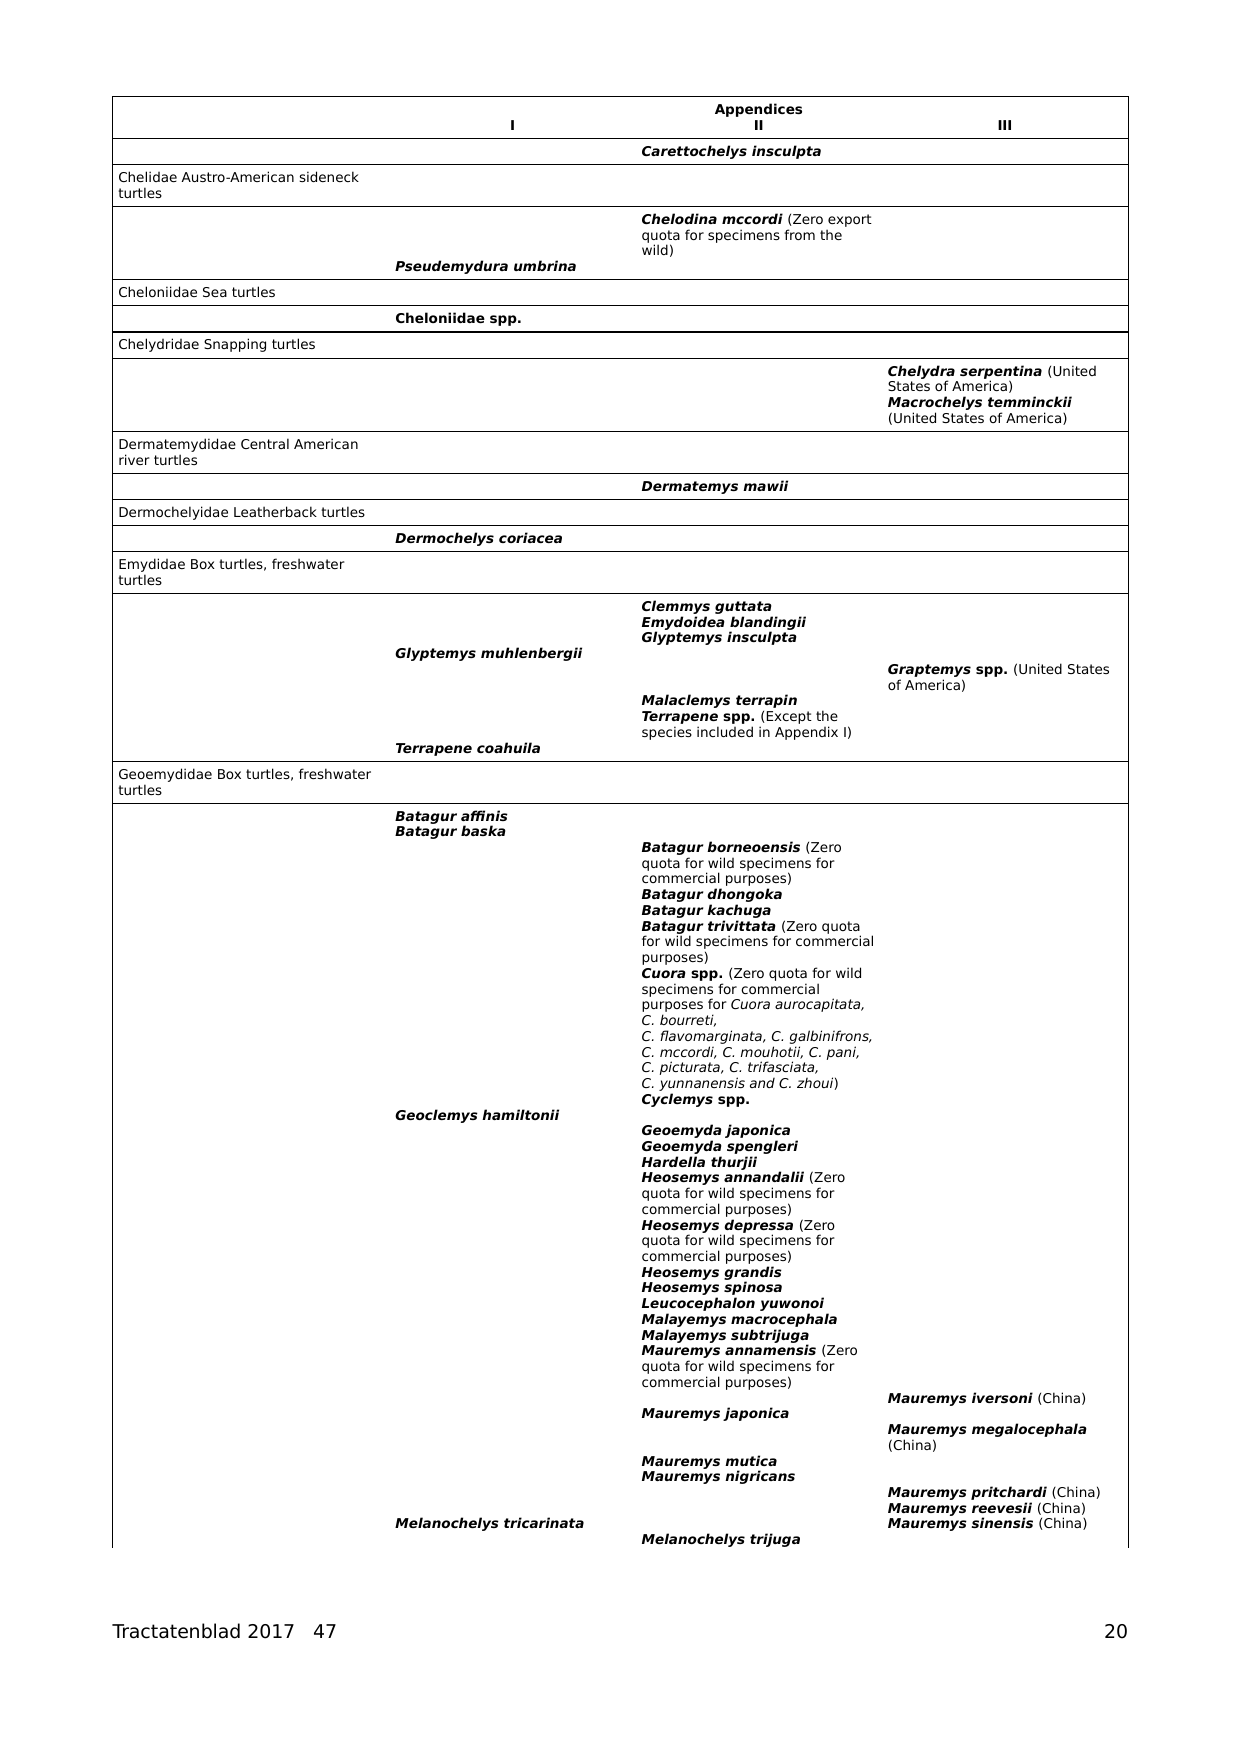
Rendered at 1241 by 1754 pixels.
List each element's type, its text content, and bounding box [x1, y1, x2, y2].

table_cell [113, 1280, 389, 1296]
table_cell [389, 662, 635, 693]
table_cell [113, 526, 389, 551]
table_cell Heosemys grandis [635, 1265, 882, 1280]
table_cell Emydoidea blandingii [635, 615, 882, 630]
table_cell [882, 259, 1128, 279]
table_cell Batagur borneoensis (Zero quota for wild specimens for commercial purposes) [635, 840, 882, 887]
table_cell Graptemys spp. (United States of America) [882, 662, 1128, 693]
table_cell Cheloniidae Sea turtles [113, 280, 389, 305]
table_cell [882, 1328, 1128, 1343]
table_cell [389, 207, 635, 259]
table_cell [635, 804, 882, 824]
table_cell [113, 118, 389, 138]
table_cell Dermochelys coriacea [389, 526, 635, 551]
table_cell Cyclemys spp. [635, 1092, 882, 1107]
table_cell [113, 693, 389, 709]
table_cell [635, 306, 882, 331]
table_cell [389, 1501, 635, 1516]
table_cell [882, 1532, 1128, 1548]
table_cell [882, 1123, 1128, 1139]
table_cell Leucocephalon yuwonoi [635, 1296, 882, 1312]
table_cell Mauremys megalocephala (China) [882, 1422, 1128, 1453]
table_cell [389, 1328, 635, 1343]
table_cell Batagur affinis [389, 804, 635, 824]
table_cell Terrapene spp. (Except the species included in Appendix I) [635, 709, 882, 740]
table_cell II [635, 118, 882, 138]
table_cell [882, 594, 1128, 614]
table_cell [389, 500, 1128, 525]
table_cell I [389, 118, 635, 138]
table_cell [113, 1328, 389, 1343]
table_cell [882, 840, 1128, 887]
table_cell Dermochelyidae Leatherback turtles [113, 500, 389, 525]
table_cell [113, 1139, 389, 1154]
table_cell [389, 359, 635, 395]
table_cell Macrochelys temminckii (United States of America) [882, 395, 1128, 431]
table_cell [113, 306, 389, 331]
table_cell III [882, 118, 1128, 138]
table_cell [635, 1390, 882, 1406]
table_cell [113, 709, 389, 740]
table_header [113, 97, 389, 117]
table_cell [389, 693, 635, 709]
table_cell [882, 1312, 1128, 1327]
table_cell [113, 1469, 389, 1485]
table_cell [389, 1060, 635, 1076]
table_cell [389, 709, 635, 740]
table_cell [113, 887, 389, 903]
table_cell [882, 139, 1128, 164]
table_cell Emydidae Box turtles, freshwater turtles [113, 552, 389, 593]
table_cell [882, 630, 1128, 646]
table_cell [882, 646, 1128, 662]
table_cell [113, 1422, 389, 1453]
table_cell [389, 1343, 635, 1390]
table_cell [389, 1044, 635, 1060]
table_cell [113, 1029, 389, 1044]
table_cell Pseudemydura umbrina [389, 259, 635, 279]
table_cell [113, 1076, 389, 1092]
table_cell [882, 474, 1128, 499]
table_cell [113, 1123, 389, 1139]
table_cell [882, 824, 1128, 840]
table_cell [389, 432, 1128, 473]
table_cell Batagur dhongoka [635, 887, 882, 903]
table_cell [113, 1532, 389, 1548]
table_cell [113, 1406, 389, 1422]
table_cell [882, 740, 1128, 761]
table_cell [389, 139, 635, 164]
table_cell [389, 395, 635, 431]
table_cell [389, 1485, 635, 1501]
table_cell [113, 740, 389, 761]
table_cell [389, 1532, 635, 1548]
table_cell Glyptemys muhlenbergii [389, 646, 635, 662]
table_cell Batagur trivittata (Zero quota for wild specimens for commercial purposes) [635, 919, 882, 966]
table_cell [882, 1092, 1128, 1107]
table_cell [882, 1343, 1128, 1390]
table_cell [882, 1265, 1128, 1280]
table_cell [882, 966, 1128, 1029]
table_cell [882, 526, 1128, 551]
table_cell [113, 840, 389, 887]
table_cell [882, 1060, 1128, 1076]
table_cell [113, 1485, 389, 1501]
table_cell [113, 1044, 389, 1060]
table_header [389, 97, 635, 117]
table_cell [113, 1170, 389, 1217]
table_cell [113, 1516, 389, 1532]
table_cell Batagur kachuga [635, 903, 882, 918]
table_cell Heosemys depressa (Zero quota for wild specimens for commercial purposes) [635, 1218, 882, 1264]
table_cell [389, 333, 1128, 358]
table_cell [113, 1060, 389, 1076]
table_cell Geoemyda japonica [635, 1123, 882, 1139]
table_cell [389, 903, 635, 918]
table_cell Mauremys mutica [635, 1453, 882, 1469]
table_cell [882, 1280, 1128, 1296]
table_cell [389, 1453, 635, 1469]
table_cell Terrapene coahuila [389, 740, 635, 761]
table_cell [389, 762, 1128, 803]
table_cell Mauremys pritchardi (China) [882, 1485, 1128, 1501]
table_cell [113, 395, 389, 431]
table_cell [635, 824, 882, 840]
table_cell [389, 1218, 635, 1264]
table_cell Glyptemys insculpta [635, 630, 882, 646]
table_cell [882, 1044, 1128, 1060]
table_cell C. yunnanensis and C. zhoui) [635, 1076, 882, 1092]
table_cell [635, 1485, 882, 1501]
table_cell [882, 1469, 1128, 1485]
table_cell Dermatemys mawii [635, 474, 882, 499]
table_cell Mauremys annamensis (Zero quota for wild specimens for commercial purposes) [635, 1343, 882, 1390]
table_cell Geoclemys hamiltonii [389, 1107, 635, 1123]
table_cell Cuora spp. (Zero quota for wild specimens for commercial purposes for Cuora aurocapitata, C. bourreti, [635, 966, 882, 1029]
table_cell [635, 646, 882, 662]
table_cell [389, 552, 1128, 593]
table_cell Dermatemydidae Central American river turtles [113, 432, 389, 473]
table_cell Chelidae Austro-American sideneck turtles [113, 165, 389, 206]
table_cell [882, 207, 1128, 259]
table_cell [389, 165, 1128, 206]
table_cell [113, 1155, 389, 1170]
table_cell Mauremys nigricans [635, 1469, 882, 1485]
table_cell [113, 615, 389, 630]
table_cell [389, 630, 635, 646]
table_cell [389, 474, 635, 499]
table_cell [635, 740, 882, 761]
table_cell [113, 259, 389, 279]
table_cell [113, 662, 389, 693]
table_cell [882, 709, 1128, 740]
table_cell [635, 1516, 882, 1532]
table_cell [389, 1139, 635, 1154]
table_cell [113, 1107, 389, 1123]
table_cell [389, 1170, 635, 1217]
table_cell C. flavomarginata, C. galbinifrons, [635, 1029, 882, 1044]
table_cell [113, 207, 389, 259]
table_cell [113, 903, 389, 918]
table_cell [389, 1092, 635, 1107]
table_cell [635, 359, 882, 395]
table_cell [113, 1296, 389, 1312]
table_cell Chelydridae Snapping turtles [113, 333, 389, 358]
table_cell [882, 1107, 1128, 1123]
table_cell [389, 919, 635, 966]
table_cell [113, 919, 389, 966]
table_cell [113, 646, 389, 662]
table_cell [389, 1155, 635, 1170]
table_header Appendices [635, 97, 882, 117]
table_cell [113, 1390, 389, 1406]
table_cell [113, 1343, 389, 1390]
table_cell [389, 1123, 635, 1139]
table_cell Chelydra serpentina (United States of America) [882, 359, 1128, 395]
table_cell C. mccordi, C. mouhotii, C. pani, [635, 1044, 882, 1060]
table_cell [389, 1029, 635, 1044]
table_cell [389, 1296, 635, 1312]
table_cell [113, 804, 389, 824]
table_header [882, 97, 1128, 117]
table_cell Clemmys guttata [635, 594, 882, 614]
table_cell [882, 306, 1128, 331]
table_cell [389, 1422, 635, 1453]
table_cell [113, 630, 389, 646]
table_cell [882, 693, 1128, 709]
table_cell [882, 1139, 1128, 1154]
table_cell [882, 887, 1128, 903]
table_cell Mauremys iversoni (China) [882, 1390, 1128, 1406]
table_cell Chelodina mccordi (Zero export quota for specimens from the wild) [635, 207, 882, 259]
table_cell [882, 1218, 1128, 1264]
table_cell Melanochelys trijuga [635, 1532, 882, 1548]
table_cell [389, 615, 635, 630]
table_cell [389, 1390, 635, 1406]
table_cell [113, 1453, 389, 1469]
table_cell [882, 615, 1128, 630]
table_cell [882, 1296, 1128, 1312]
table_cell [882, 1029, 1128, 1044]
table_cell [113, 1092, 389, 1107]
table_cell [113, 1218, 389, 1264]
table_cell [635, 1422, 882, 1453]
table_cell [882, 804, 1128, 824]
table_cell [113, 824, 389, 840]
table_cell Cheloniidae spp. [389, 306, 635, 331]
table_cell [635, 662, 882, 693]
table_cell [882, 903, 1128, 918]
table_cell [882, 919, 1128, 966]
table_cell Melanochelys tricarinata [389, 1516, 635, 1532]
table_cell [389, 1469, 635, 1485]
table_cell Malayemys subtrijuga [635, 1328, 882, 1343]
table_cell [389, 1265, 635, 1280]
table_cell Mauremys reevesii (China) [882, 1501, 1128, 1516]
table_cell [389, 594, 635, 614]
table_cell Geoemyda spengleri [635, 1139, 882, 1154]
table_cell [635, 259, 882, 279]
table_cell [113, 139, 389, 164]
table_cell [113, 1312, 389, 1327]
table_cell [882, 1155, 1128, 1170]
table_cell [389, 1406, 635, 1422]
table_cell Hardella thurjii [635, 1155, 882, 1170]
table_cell [389, 1312, 635, 1327]
table_cell Mauremys japonica [635, 1406, 882, 1422]
table_cell Heosemys annandalii (Zero quota for wild specimens for commercial purposes) [635, 1170, 882, 1217]
table_cell [882, 1076, 1128, 1092]
table_cell Mauremys sinensis (China) [882, 1516, 1128, 1532]
table_cell [113, 359, 389, 395]
table_cell Heosemys spinosa [635, 1280, 882, 1296]
table_cell [635, 1501, 882, 1516]
table_cell [882, 1170, 1128, 1217]
table_cell Carettochelys insculpta [635, 139, 882, 164]
table_cell Malaclemys terrapin [635, 693, 882, 709]
table_cell Malayemys macrocephala [635, 1312, 882, 1327]
table_cell [882, 1453, 1128, 1469]
table_cell C. picturata, C. trifasciata, [635, 1060, 882, 1076]
table_cell [113, 966, 389, 1029]
table_cell Geoemydidae Box turtles, freshwater turtles [113, 762, 389, 803]
table_cell Batagur baska [389, 824, 635, 840]
table_cell [635, 395, 882, 431]
table_cell [635, 1107, 882, 1123]
table_cell [113, 1265, 389, 1280]
table_cell [389, 966, 635, 1029]
table_cell [882, 1406, 1128, 1422]
table_cell [635, 526, 882, 551]
table_cell [389, 1280, 635, 1296]
table_cell [113, 1501, 389, 1516]
table_cell [389, 887, 635, 903]
table_cell [113, 594, 389, 614]
table_cell [389, 1076, 635, 1092]
table_cell [389, 840, 635, 887]
table_cell [389, 280, 1128, 305]
table_cell [113, 474, 389, 499]
